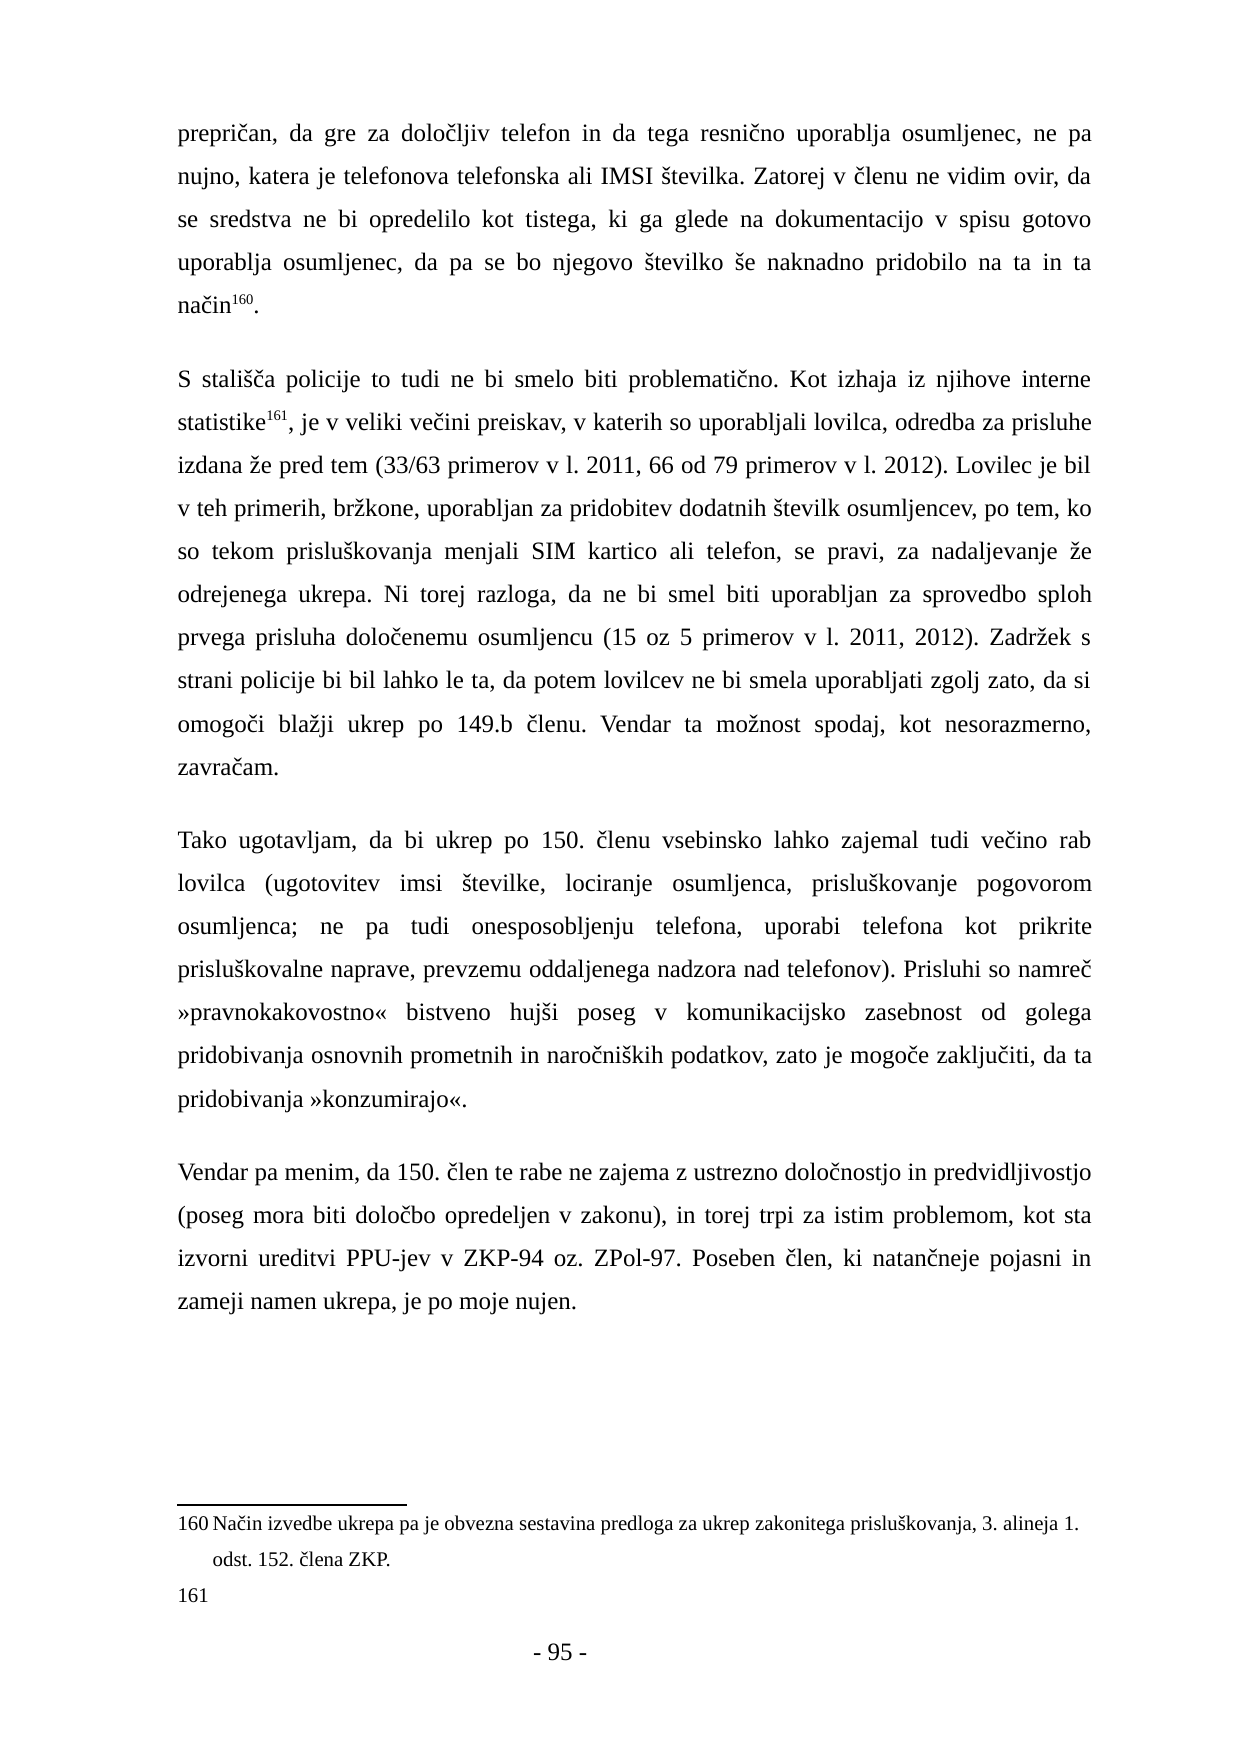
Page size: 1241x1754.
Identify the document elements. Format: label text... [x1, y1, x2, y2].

text Način izvedbe ukrepa pa je obvezna sestavina predloga za ukrep zakonitega prisluškovanja, 3. alineja 1. odst. 152. člena ZKP. [177, 1511, 1093, 1571]
text S stališča policije to tudi ne bi smelo biti problematično. Kot izhaja iz njihove interne statistike, je v veliki večini preiskav, v katerih so uporabljali lovilca, odredba za prisluhe izdana že pred tem (33/63 primerov v l. 2011, 66 od 79 primerov v l. 2012). Lovilec je bil v teh primerih, bržkone, uporabljan za pridobitev dodatnih številk osumljencev, po tem, ko so tekom prisluškovanja menjali SIM kartico ali telefon, se pravi, za nadaljevanje že odrejenega ukrepa. Ni torej razloga, da ne bi smel biti uporabljan za sprovedbo sploh prvega prisluha določenemu osumljencu (15 oz 5 primerov v l. 2011, 2012). Zadržek s strani policije bi bil lahko le ta, da potem lovilcev ne bi smela uporabljati zgolj zato, da si omogoči blažji ukrep po 149.b členu. Vendar ta možnost spodaj, kot nesorazmerno, zavračam. [177, 364, 1093, 781]
text Tako ugotavljam, da bi ukrep po 150. členu vsebinsko lahko zajemal tudi večino rab lovilca (ugotovitev imsi številke, lociranje osumljenca, prisluškovanje pogovorom osumljenca; ne pa tudi onesposobljenju telefona, uporabi telefona kot prikrite prisluškovalne naprave, prevzemu oddaljenega nadzora nad telefonov). Prisluhi so namreč »pravnokakovostno« bistveno hujši poseg v komunikacijsko zasebnost od golega pridobivanja osnovnih prometnih in naročniških podatkov, zato je mogoče zaključiti, da ta pridobivanja »konzumirajo«. [177, 825, 1093, 1112]
text prepričan, da gre za določljiv telefon in da tega resnično uporablja osumljenec, ne pa nujno, katera je telefonova telefonska ali IMSI številka. Zatorej v členu ne vidim ovir, da se sredstva ne bi opredelilo kot tistega, ki ga glede na dokumentacijo v spisu gotovo uporablja osumljenec, da pa se bo njegovo številko še naknadno pridobilo na ta in ta način. [177, 118, 1093, 319]
text Vendar pa menim, da 150. člen te rabe ne zajema z ustrezno določnostjo in predvidljivostjo (poseg mora biti določbo opredeljen v zakonu), in torej trpi za istim problemom, kot sta izvorni ureditvi PPU-jev v ZKP-94 oz. ZPol-97. Poseben člen, ki natančneje pojasni in zameji namen ukrepa, je po moje nujen. [177, 1157, 1093, 1315]
